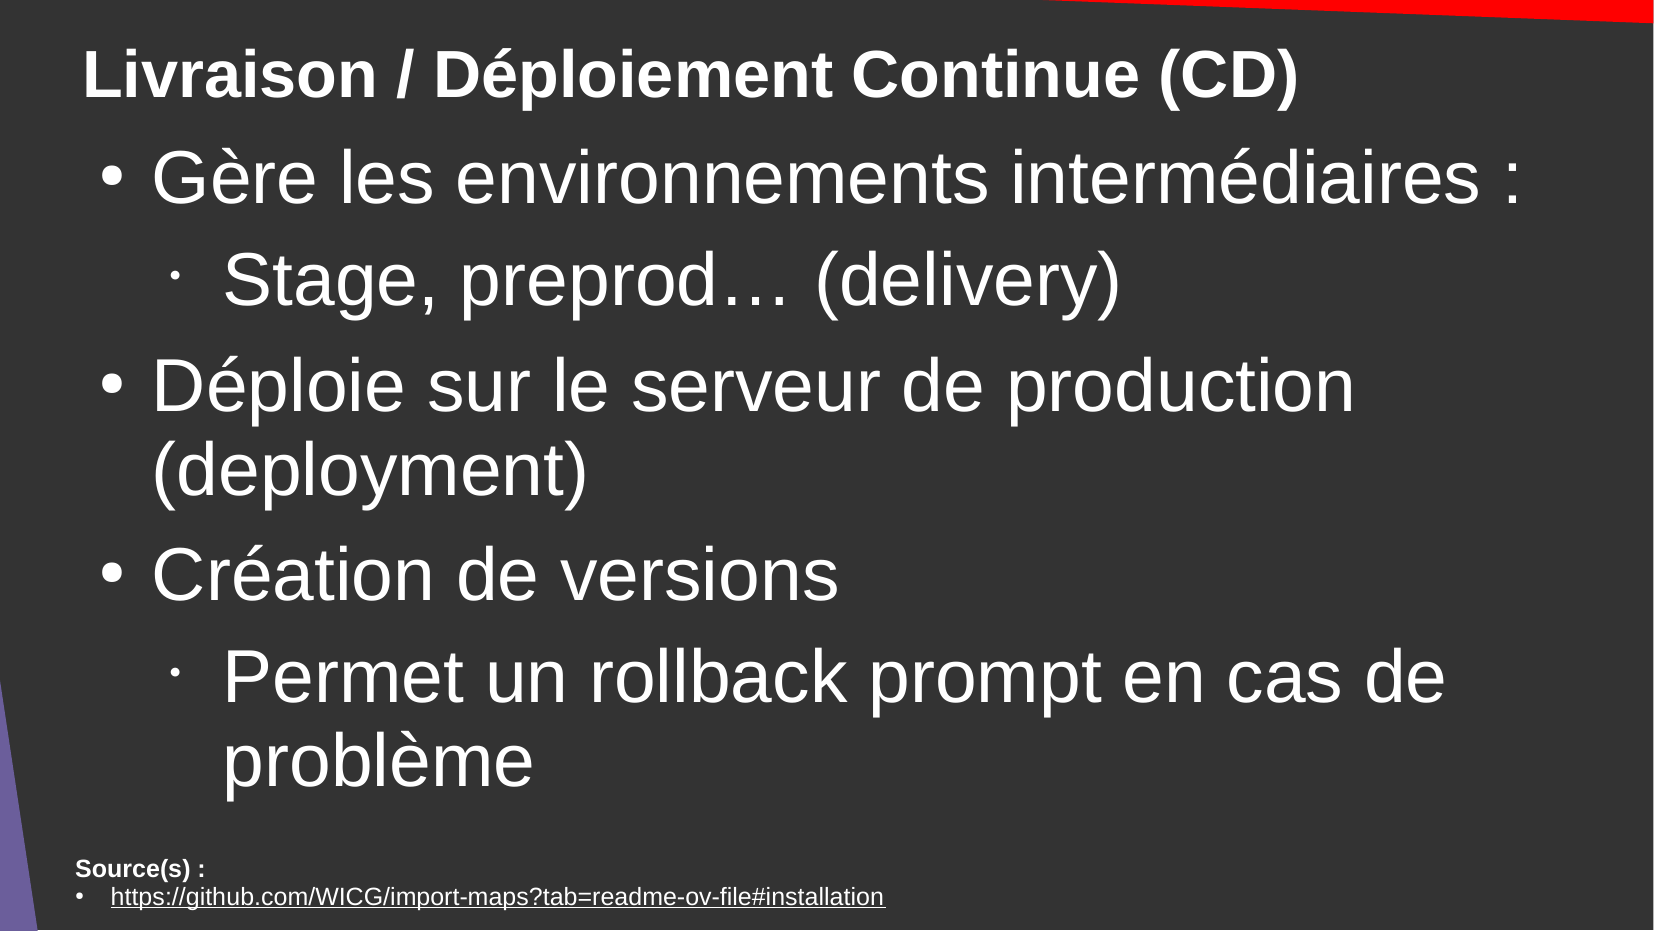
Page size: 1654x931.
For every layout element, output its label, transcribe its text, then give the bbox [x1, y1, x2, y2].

title Livraison / Déploiement Continue (CD) [82, 37, 1489, 119]
text_box [0, 680, 38, 931]
list Gère les environnements intermédiaires : Stage, preprod… (delivery) Déploie sur le serveur de production (deployment) Création de versions Permet un rollback prompt en cas de problème [80, 135, 1560, 816]
text_box Source(s) : https://github.com/WICG/import-maps?tab=readme-ov-file#installation [60, 809, 1546, 919]
text_box [1042, 0, 1654, 24]
